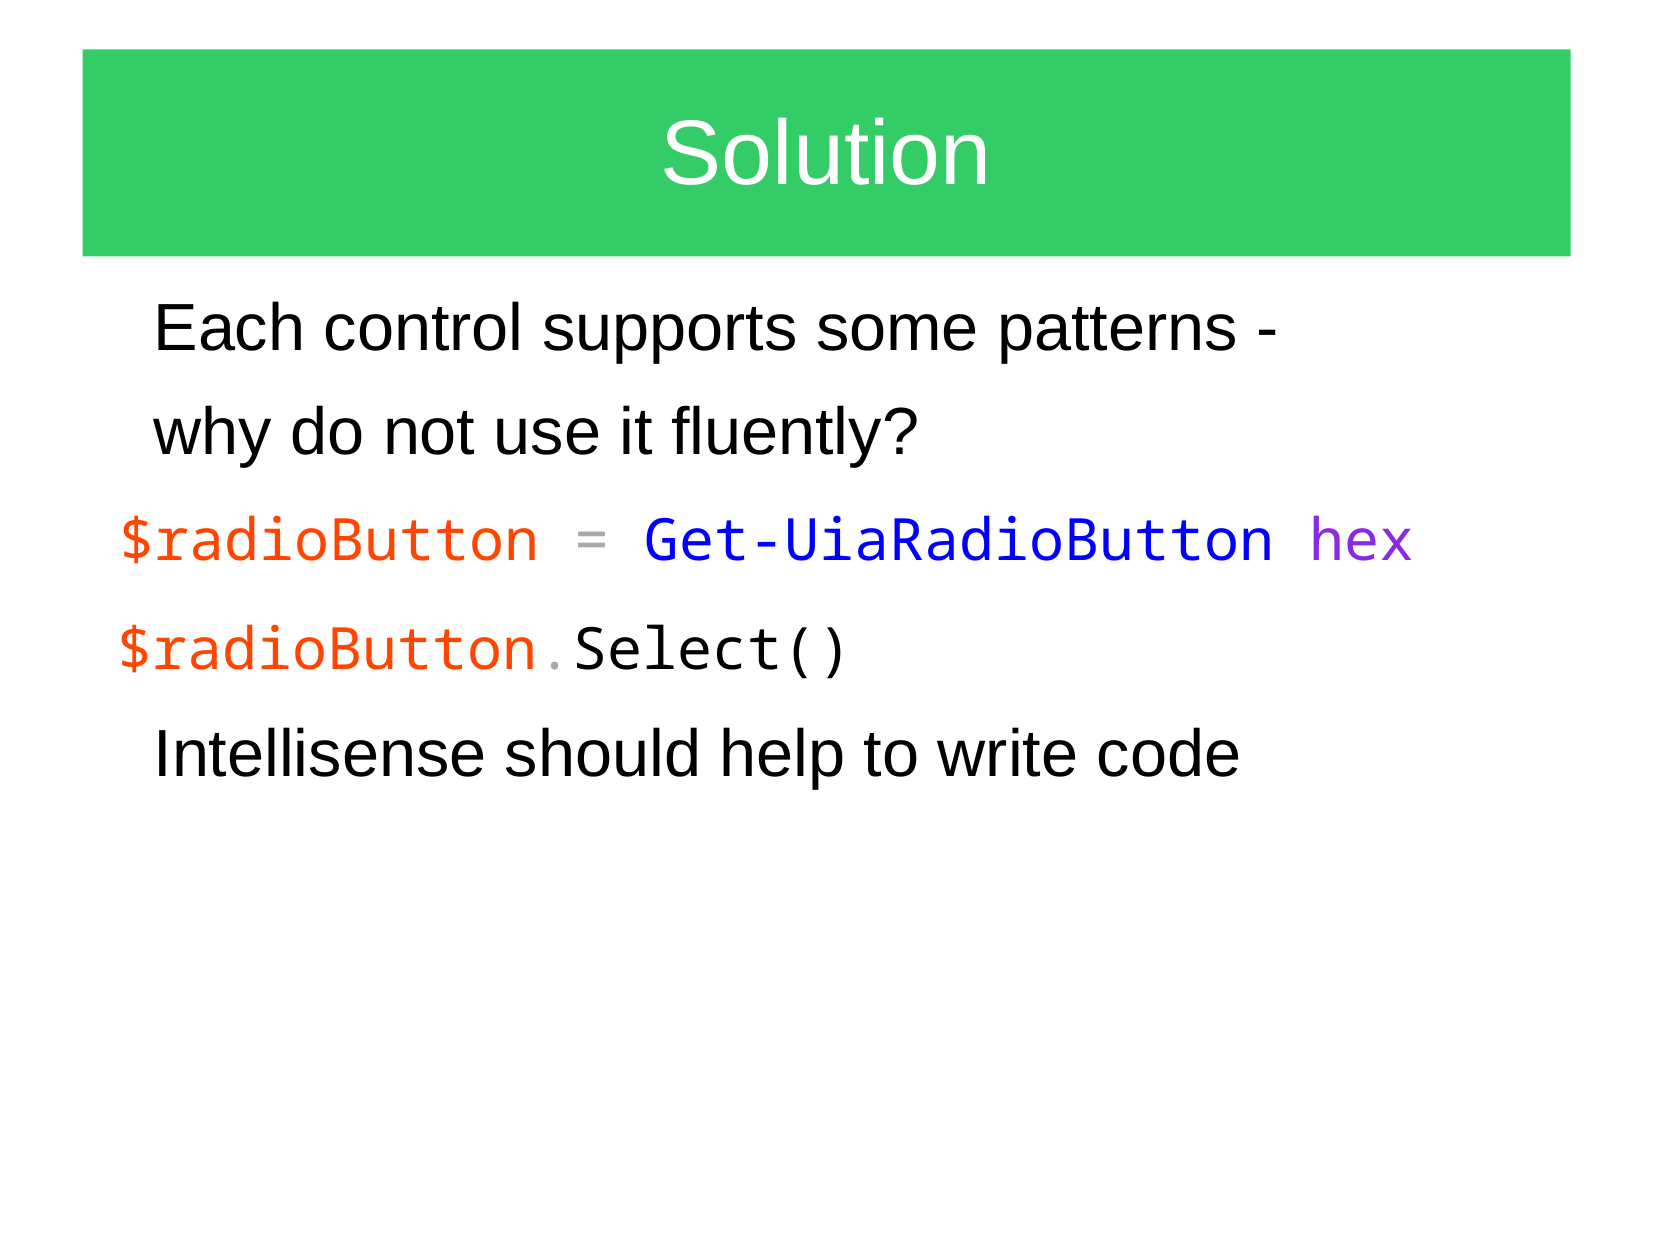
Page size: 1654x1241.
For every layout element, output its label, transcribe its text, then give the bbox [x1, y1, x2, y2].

title Solution [82, 49, 1571, 257]
list Each control supports some patterns - why do not use it fluently? $radioButton = Get-UiaRadioButton hex $radioButton.Select() Intellisense should help to write code [82, 290, 1538, 1010]
